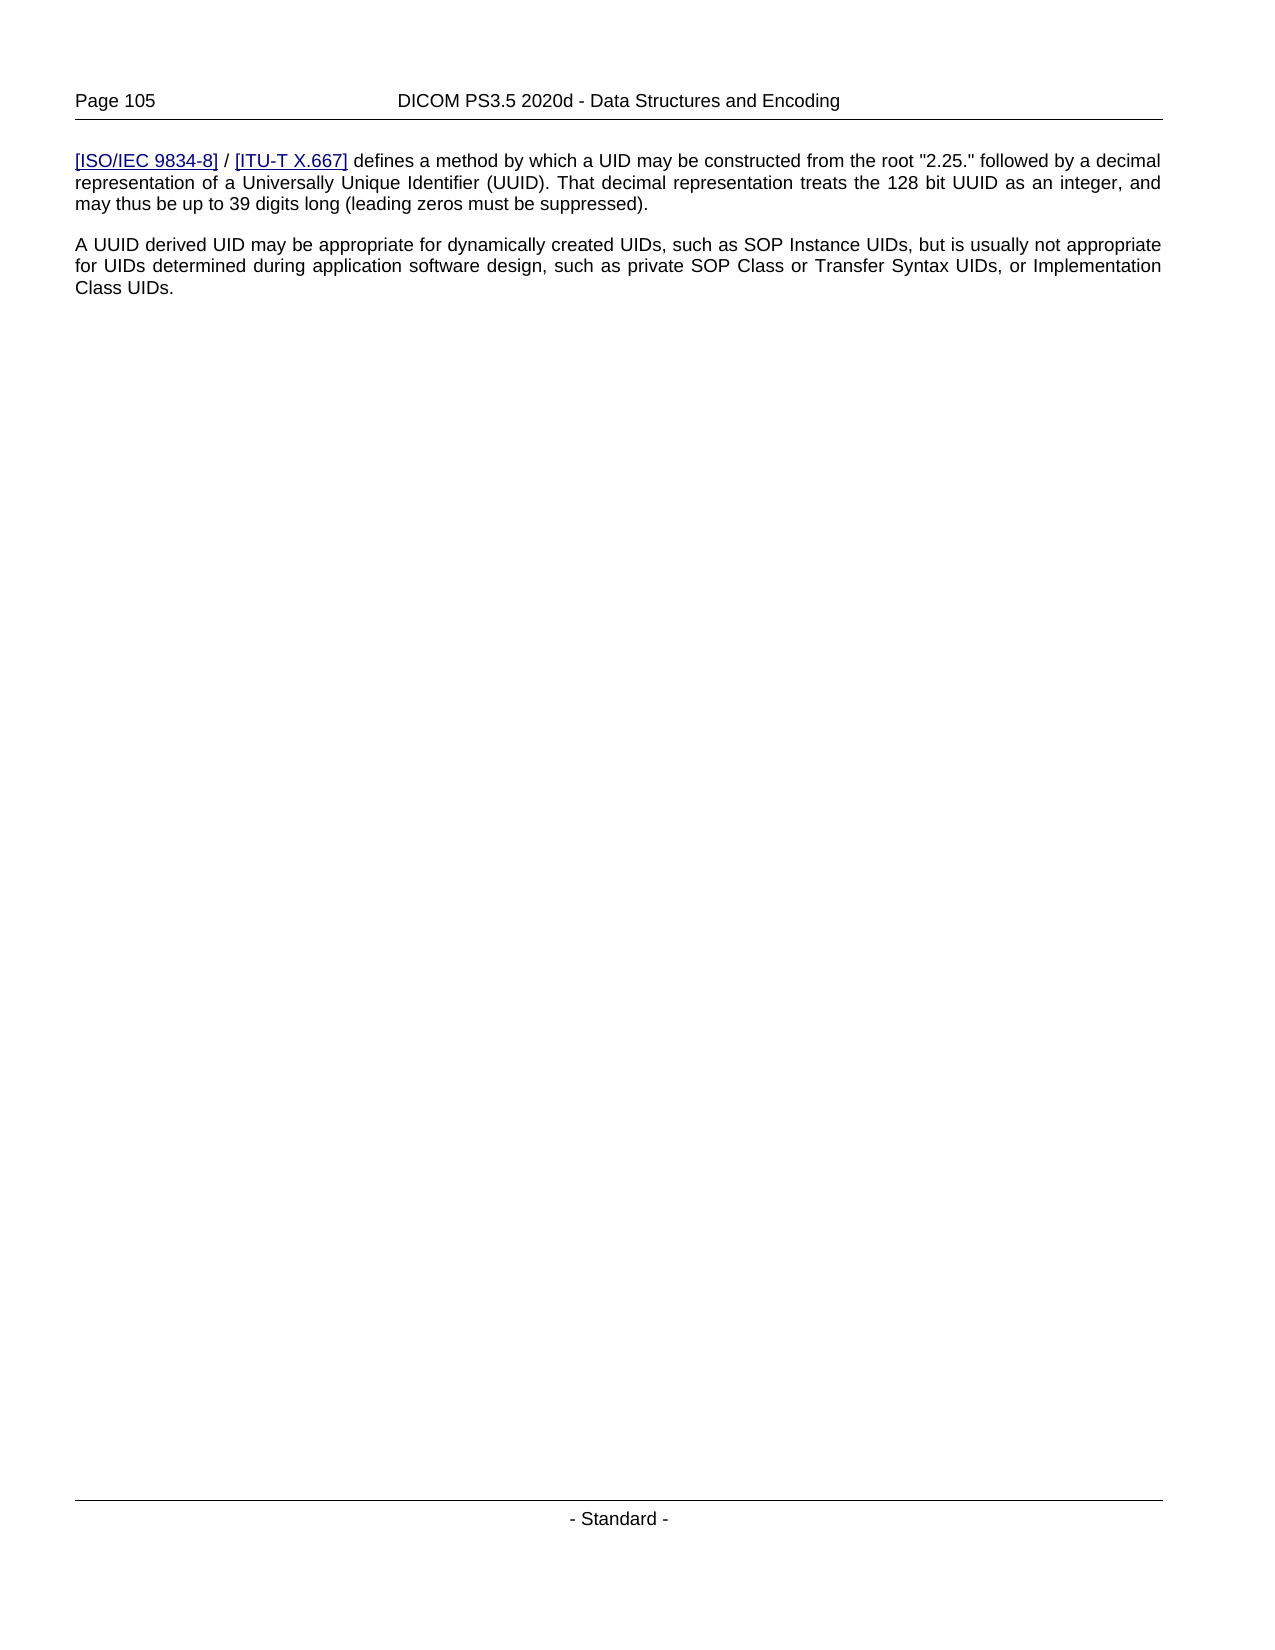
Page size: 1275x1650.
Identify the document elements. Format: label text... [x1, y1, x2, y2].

text [ISO/IEC 9834-8] / [ITU-T X.667] defines a method by which a UID may be constructed from the root "2.25." followed by a decimal representation of a Universally Unique Identifier (UUID). That decimal representation treats the 128 bit UUID as an integer, and may thus be up to 39 digits long (leading zeros must be suppressed). [75, 150, 1162, 215]
text A UUID derived UID may be appropriate for dynamically created UIDs, such as SOP Instance UIDs, but is usually not appropriate for UIDs determined during application software design, such as private SOP Class or Transfer Syntax UIDs, or Implementation Class UIDs. [75, 233, 1162, 298]
